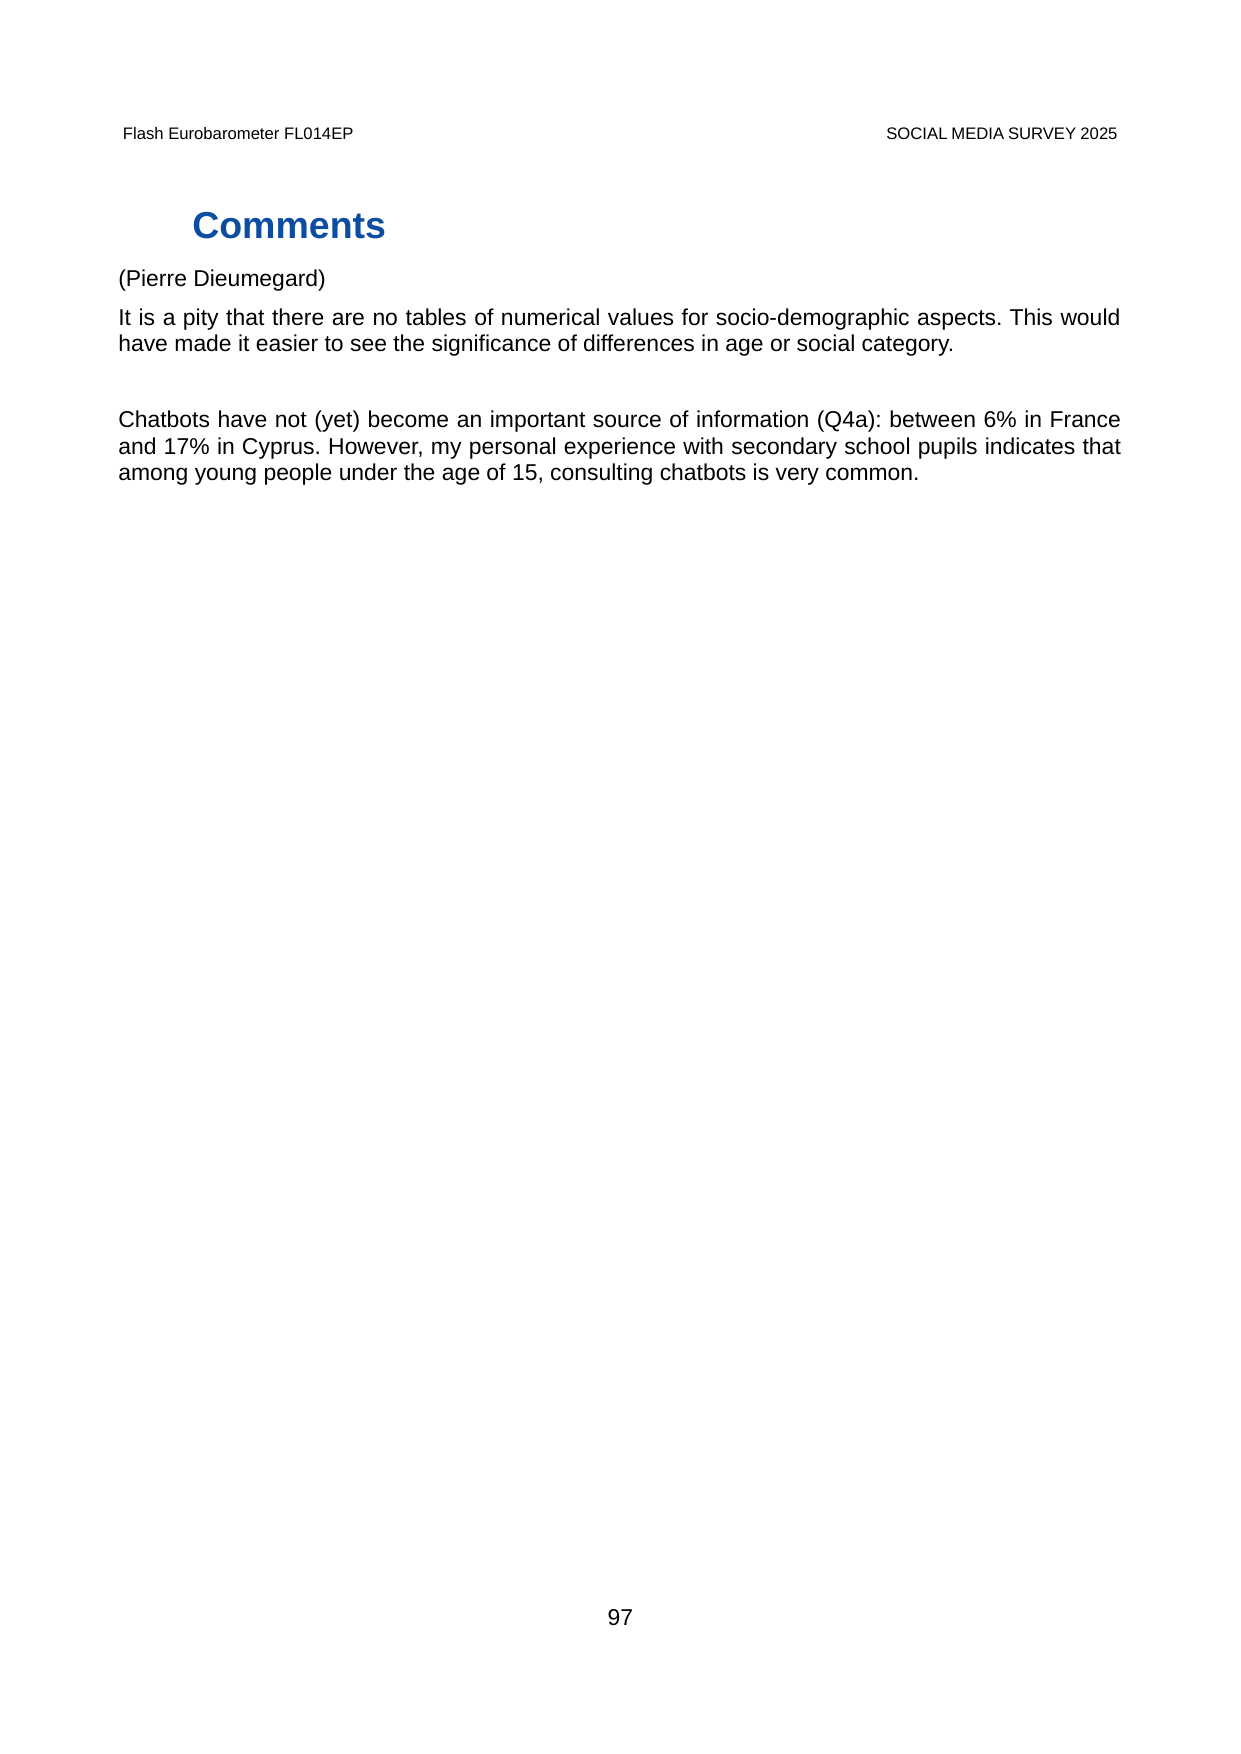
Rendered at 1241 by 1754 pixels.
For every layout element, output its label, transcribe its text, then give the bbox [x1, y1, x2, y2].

text It is a pity that there are no tables of numerical values for socio-demographic aspects. This would have made it easier to see the significance of differences in age or social category. [118, 303, 1122, 356]
text (Pierre Dieumegard) [118, 265, 1122, 292]
subtitle Comments [118, 204, 1122, 247]
text Chatbots have not (yet) become an important source of information (Q4a): between 6% in France and 17% in Cyprus. However, my personal experience with secondary school pupils indicates that among young people under the age of 15, consulting chatbots is very common. [118, 406, 1122, 485]
